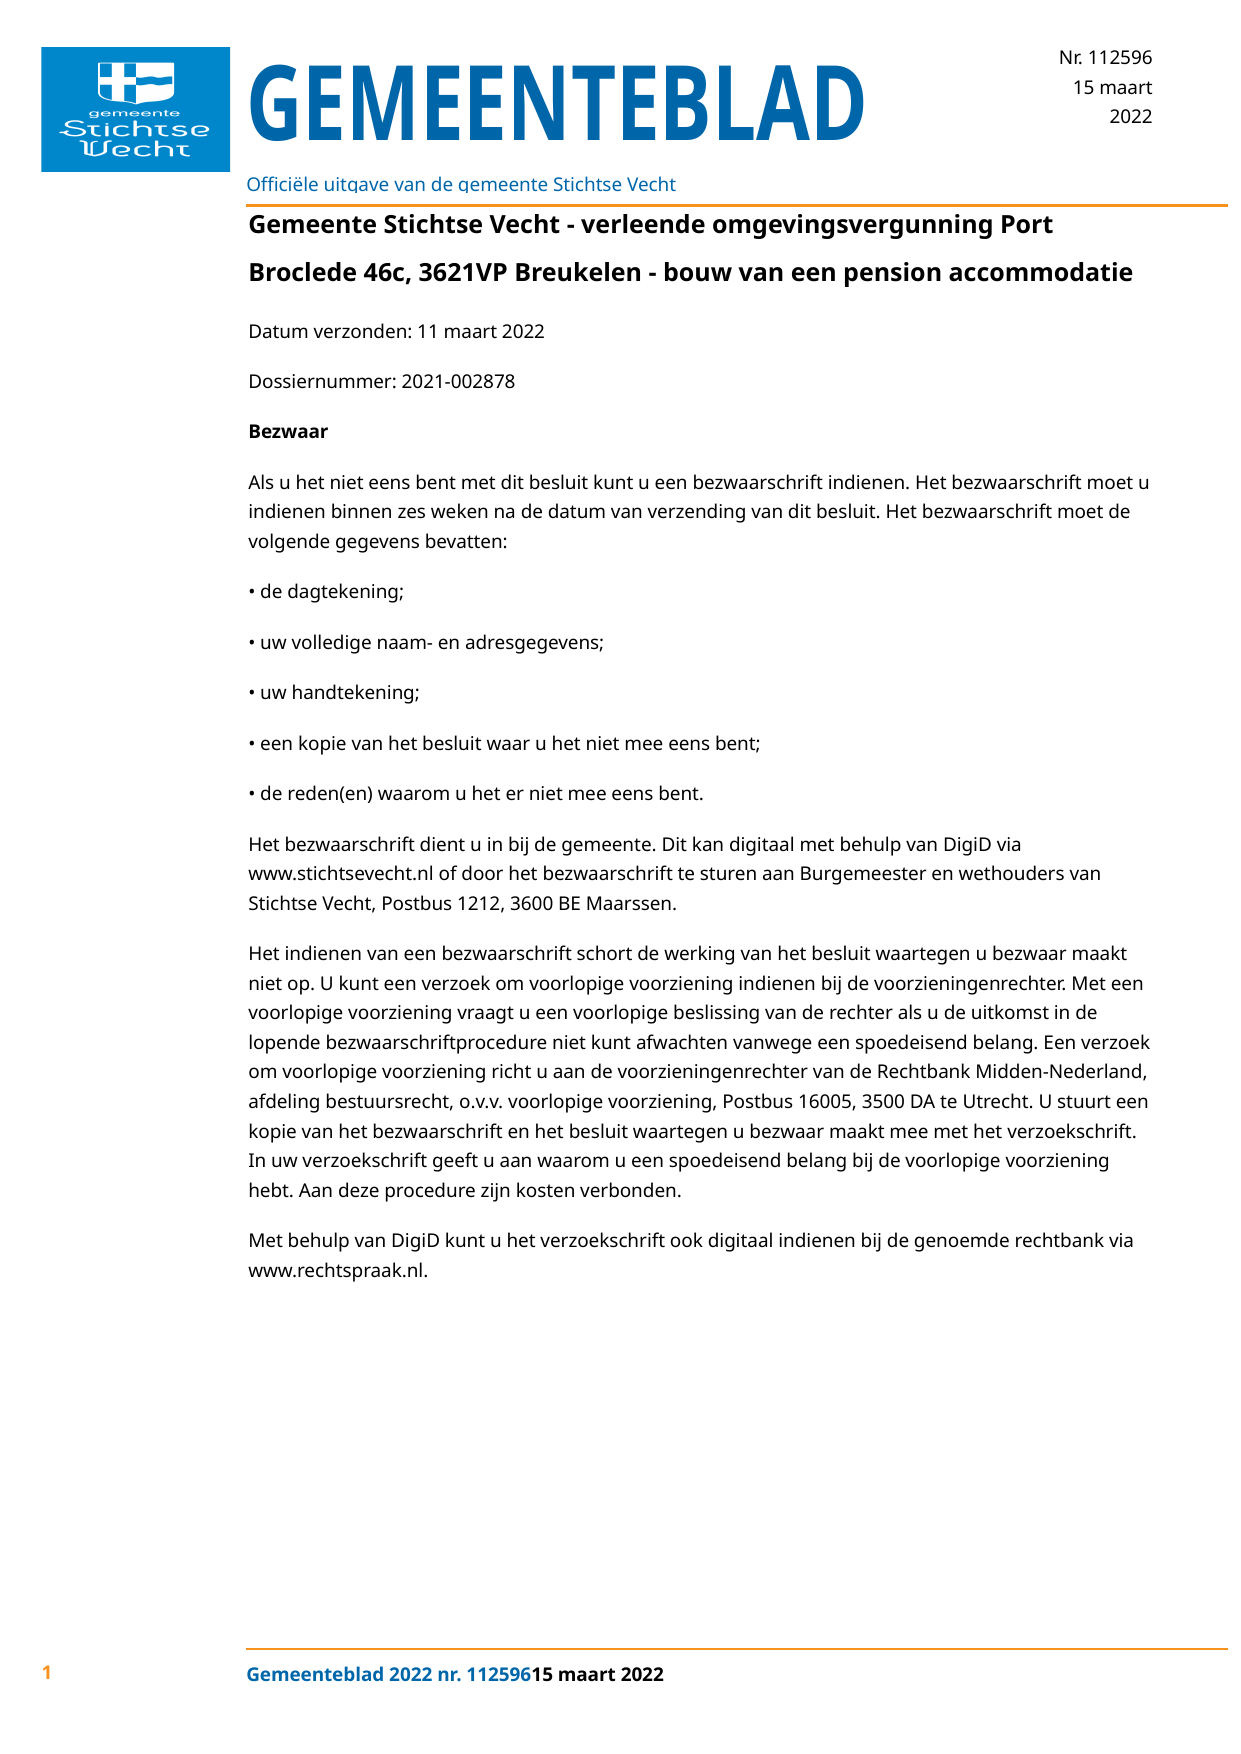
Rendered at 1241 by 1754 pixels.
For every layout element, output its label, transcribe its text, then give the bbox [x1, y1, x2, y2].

text • de reden(en) waarom u het er niet mee eens bent. [248, 780, 1152, 806]
text Met behulp van DigiD kunt u het verzoekschrift ook digitaal indienen bij de genoemde rechtbank via www.rechtspraak.nl. [248, 1227, 1152, 1283]
text Dossiernummer: 2021-002878 [248, 368, 1152, 394]
text Het bezwaarschrift dient u in bij de gemeente. Dit kan digitaal met behulp van DigiD via www.stichtsevecht.nl of door het bezwaarschrift te sturen aan Burgemeester en wethouders van Stichtse Vecht, Postbus 1212, 3600 BE Maarssen. [248, 831, 1152, 916]
text Datum verzonden: 11 maart 2022 [248, 318, 1152, 344]
text • uw volledige naam- en adresgegevens; [248, 629, 1152, 655]
picture [99, 63, 135, 101]
text Gemeente Stichtse Vecht - verleende omgevingsvergunning Port Broclede 46c, 3621VP Breukelen - bouw van een pension accommodatie [248, 207, 1152, 288]
picture [137, 63, 174, 103]
text • de dagtekening; [248, 579, 1152, 604]
text Als u het niet eens bent met dit besluit kunt u een bezwaarschrift indienen. Het bezwaarschrift moet u indienen binnen zes weken na de datum van verzending van dit besluit. Het bezwaarschrift moet de volgende gegevens bevatten: [248, 469, 1152, 554]
text • uw handtekening; [248, 679, 1152, 705]
text Het indienen van een bezwaarschrift schort de werking van het besluit waartegen u bezwaar maakt niet op. U kunt een verzoek om voorlopige voorziening indienen bij de voorzieningenrechter. Met een voorlopige voorziening vraagt u een voorlopige beslissing van de rechter als u de uitkomst in de lopende bezwaarschriftprocedure niet kunt afwachten vanwege een spoedeisend belang. Een verzoek om voorlopige voorziening richt u aan de voorzieningenrechter van de Rechtbank Midden-Nederland, afdeling bestuursrecht, o.v.v. voorlopige voorziening, Postbus 16005, 3500 DA te Utrecht. U stuurt een kopie van het bezwaarschrift en het besluit waartegen u bezwaar maakt mee met het verzoekschrift. In uw verzoekschrift geeft u aan waarom u een spoedeisend belang bij de voorlopige voorziening hebt. Aan deze procedure zijn kosten verbonden. [248, 940, 1152, 1203]
text Bezwaar [248, 419, 1152, 444]
text • een kopie van het besluit waar u het niet mee eens bent; [248, 730, 1152, 756]
